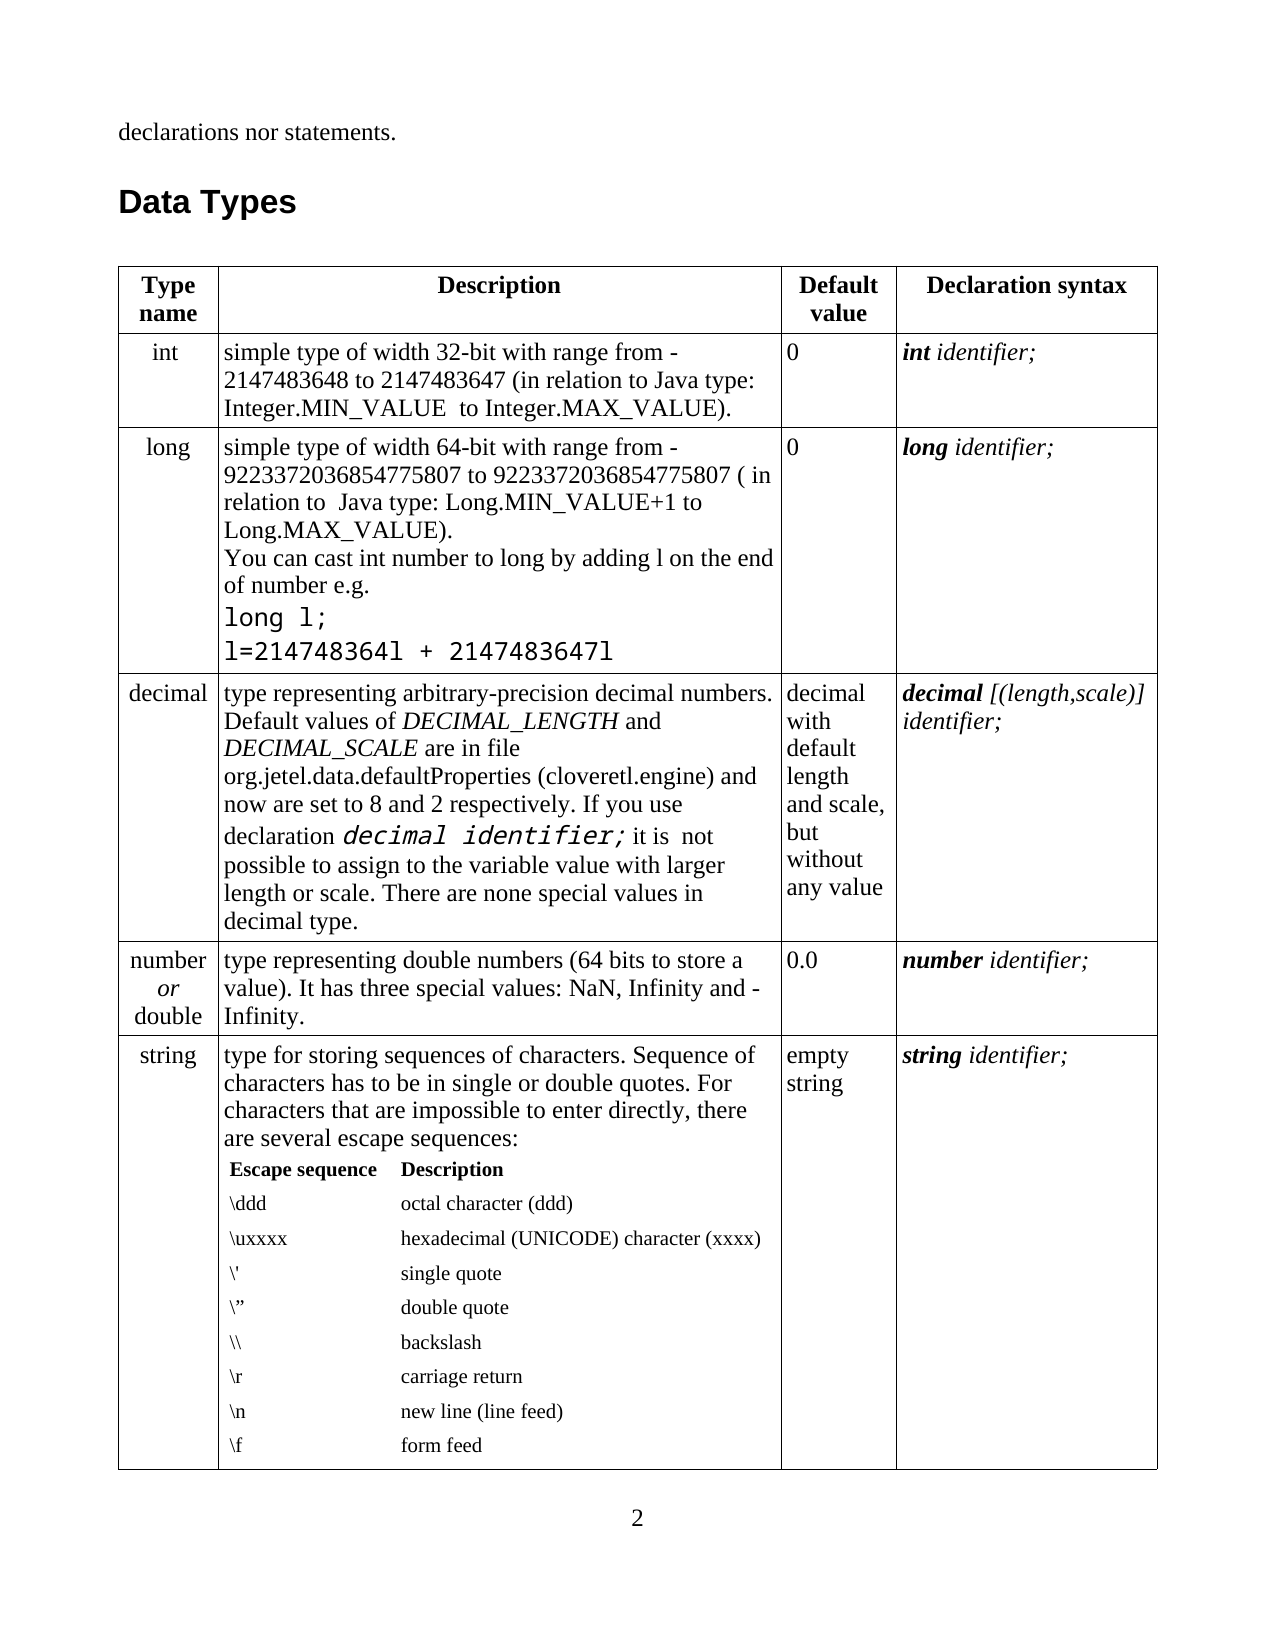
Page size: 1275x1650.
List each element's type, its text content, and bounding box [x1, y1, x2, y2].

table_cell 0 [782, 334, 896, 427]
table_cell octal character (ddd) [395, 1186, 775, 1221]
table_cell simple type of width 64-bit with range from -9223372036854775807 to 9223372036854775807 ( in relation to Java type: Long.MIN_VALUE+1 to Long.MAX_VALUE). You can cast int number to long by adding l on the end of number e.g. long l; l=214748364l + 2147483647l [219, 428, 781, 673]
table_header Escape sequence [224, 1152, 395, 1186]
table_cell 0.0 [782, 942, 896, 1035]
table_header Default value [782, 267, 896, 333]
table_cell \r [224, 1359, 395, 1394]
table_cell type representing arbitrary-precision decimal numbers. Default values of DECIMAL_LENGTH and DECIMAL_SCALE are in file org.jetel.data.defaultProperties (cloveretl.engine) and now are set to 8 and 2 respectively. If you use declaration decimal identifier; it is not possible to assign to the variable value with larger length or scale. There are none special values in decimal type. [219, 674, 781, 941]
table_cell \uxxxx [224, 1221, 395, 1256]
table_cell carriage return [395, 1359, 775, 1394]
table_header Declaration syntax [897, 267, 1157, 333]
table_cell new line (line feed) [395, 1394, 775, 1428]
table_cell decimal [119, 674, 218, 941]
table_cell type for storing sequences of characters. Sequence of characters has to be in single or double quotes. For characters that are impossible to enter directly, there are several escape sequences: [219, 1036, 781, 1469]
table_cell int [119, 334, 218, 427]
table_cell double quote [395, 1290, 775, 1325]
table_cell \f [224, 1429, 395, 1463]
text declarations nor statements. [118, 118, 1157, 146]
table_cell backslash [395, 1325, 775, 1359]
table_cell string [119, 1036, 218, 1469]
table_cell single quote [395, 1256, 775, 1290]
table_cell \' [224, 1256, 395, 1290]
table_cell \ddd [224, 1186, 395, 1221]
table_cell int identifier; [897, 334, 1157, 427]
table_cell decimal with default length and scale, but without any value [782, 674, 896, 941]
table_header Description [395, 1152, 775, 1186]
subtitle Data Types [118, 183, 1157, 221]
table_cell long [119, 428, 218, 673]
table_cell \\ [224, 1325, 395, 1359]
table_header Description [219, 267, 781, 333]
table_cell type representing double numbers (64 bits to store a value). It has three special values: NaN, Infinity and -Infinity. [219, 942, 781, 1035]
table_cell decimal [(length,scale)] identifier; [897, 674, 1157, 941]
table_cell 0 [782, 428, 896, 673]
table_cell number or double [119, 942, 218, 1035]
table_cell form feed [395, 1429, 775, 1463]
table_cell \n [224, 1394, 395, 1428]
table_cell string identifier; [897, 1036, 1157, 1469]
table_cell number identifier; [897, 942, 1157, 1035]
table_cell \” [224, 1290, 395, 1325]
table_cell simple type of width 32-bit with range from -2147483648 to 2147483647 (in relation to Java type: Integer.MIN_VALUE to Integer.MAX_VALUE). [219, 334, 781, 427]
table_cell hexadecimal (UNICODE) character (xxxx) [395, 1221, 775, 1256]
table_cell long identifier; [897, 428, 1157, 673]
table_cell empty string [782, 1036, 896, 1469]
table_header Type name [119, 267, 218, 333]
